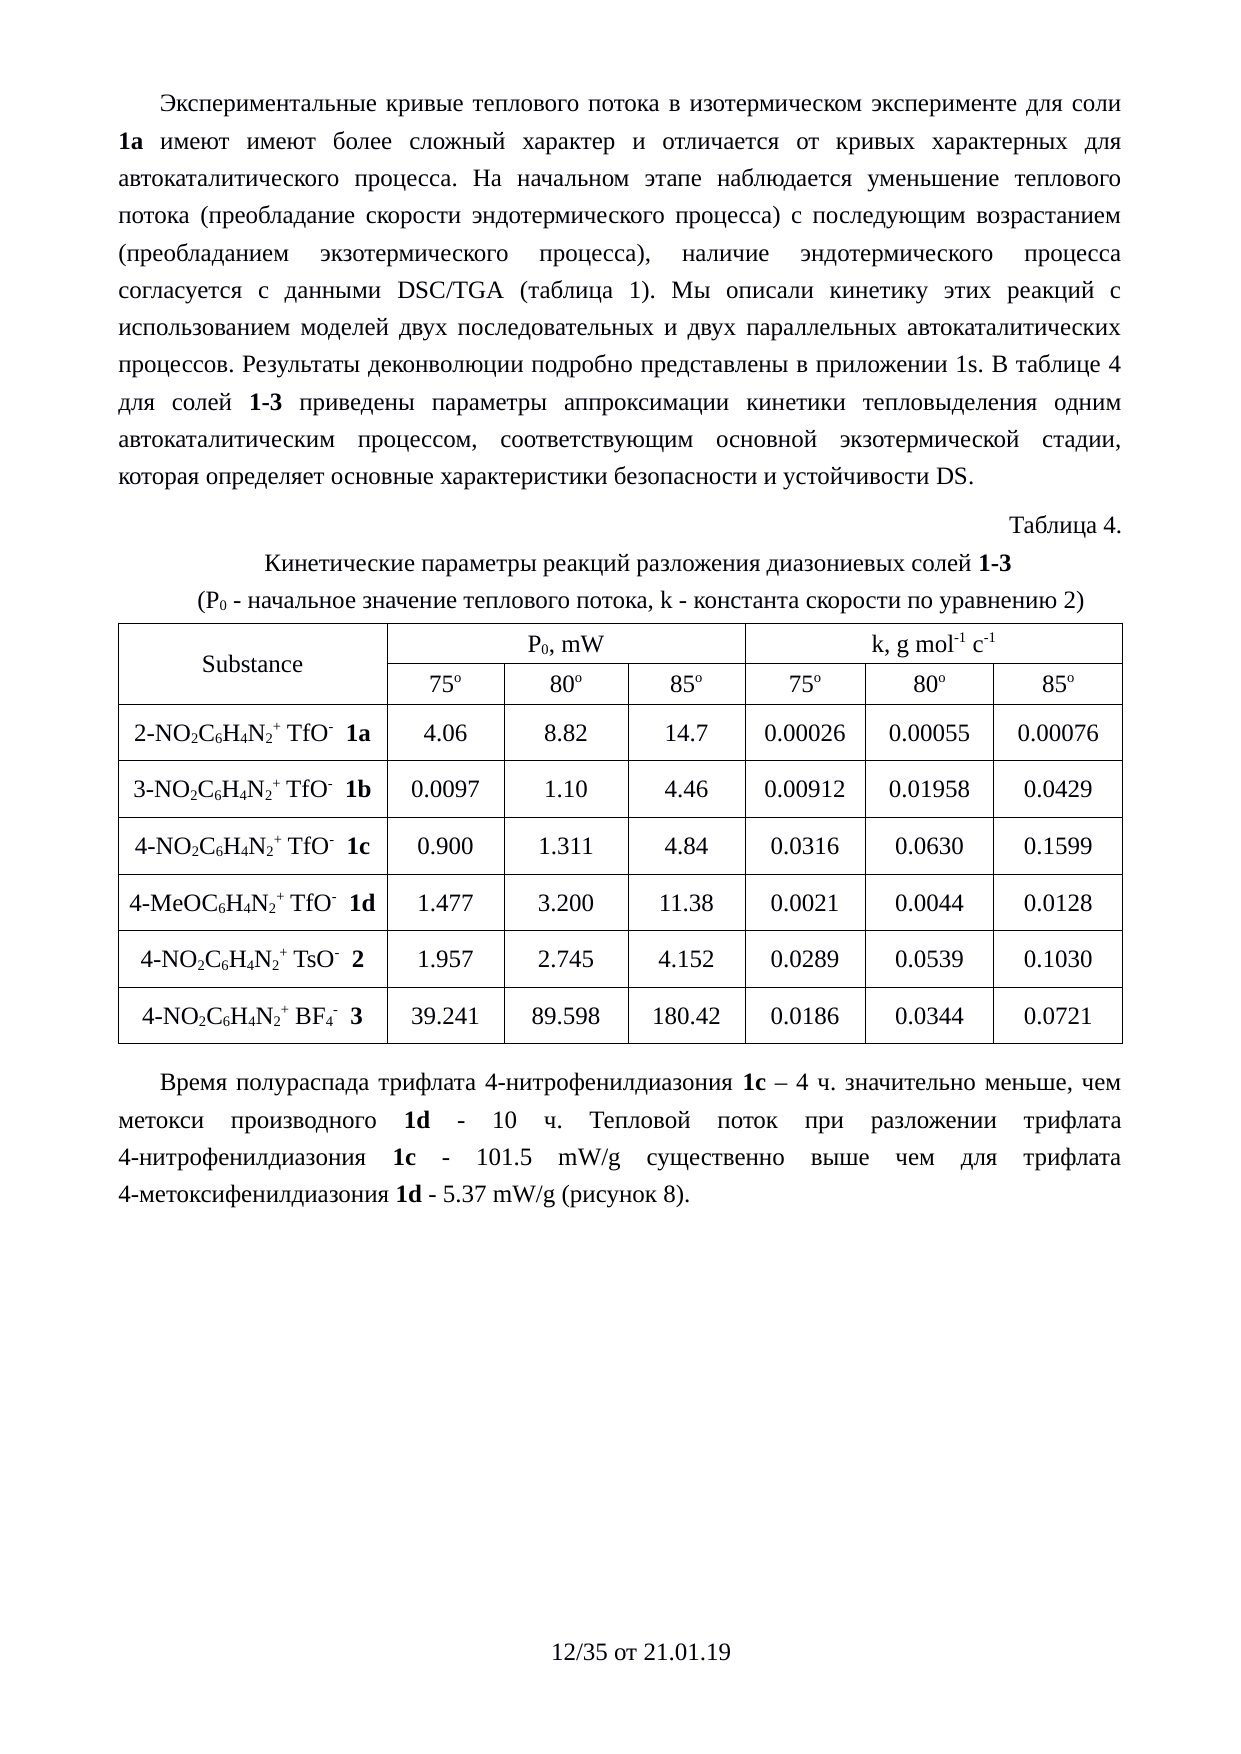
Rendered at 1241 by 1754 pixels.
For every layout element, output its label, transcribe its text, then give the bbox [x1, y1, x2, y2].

table_cell 4-NO2С6H4N2+ TsO- 2 [119, 931, 387, 987]
table_cell 0.0097 [388, 761, 504, 817]
table_cell 4.46 [629, 761, 745, 817]
table_cell 1.311 [505, 818, 628, 873]
table_cell 0.900 [388, 818, 504, 873]
table_cell 0.01958 [866, 761, 993, 817]
table_cell 4.84 [629, 818, 745, 873]
table_cell 39.241 [388, 988, 504, 1043]
table_cell 0.0186 [746, 988, 865, 1043]
table_cell 1.477 [388, 875, 504, 930]
table_cell 75o [746, 664, 865, 704]
table_cell 89.598 [505, 988, 628, 1043]
table_cell 4-NO2С6H4N2+ TfO- 1c [119, 818, 387, 873]
table_cell 4-NO2С6H4N2+ BF4- 3 [119, 988, 387, 1043]
table_header Substance [119, 624, 387, 704]
table_cell 80o [866, 664, 993, 704]
table_cell 2-NO2С6H4N2+ TfO- 1a [119, 705, 387, 760]
table_cell 0.0429 [994, 761, 1122, 817]
table_cell 0.1030 [994, 931, 1122, 987]
table_cell 0.0344 [866, 988, 993, 1043]
text Время полураспада трифлата 4-нитрофенилдиазония 1c – 4 ч. значительно меньше, чем метокси производного 1d - 10 ч. Тепловой поток при разложении трифлата 4‑нитрофенилдиазония 1c - 101.5 mW/g существенно выше чем для трифлата 4‑метоксифенилдиазония 1d - 5.37 mW/g (рисунок 8). [118, 1067, 1122, 1208]
table_cell 80o [505, 664, 628, 704]
table_cell 0.1599 [994, 818, 1122, 873]
table_cell 0.00055 [866, 705, 993, 760]
table_cell 180.42 [629, 988, 745, 1043]
table_cell 3-NO2С6H4N2+ TfO- 1b [119, 761, 387, 817]
table_cell 85o [629, 664, 745, 704]
table_cell 0.00076 [994, 705, 1122, 760]
table_cell 0.0128 [994, 875, 1122, 930]
table_header P0, mW [388, 624, 745, 663]
table_cell 11.38 [629, 875, 745, 930]
table_cell 0.0316 [746, 818, 865, 873]
table_cell 0.0630 [866, 818, 993, 873]
table_cell 2.745 [505, 931, 628, 987]
table_cell 4.152 [629, 931, 745, 987]
table_cell 8.82 [505, 705, 628, 760]
table_cell 4-MeOС6H4N2+ TfO- 1d [119, 875, 387, 930]
table_cell 0.0021 [746, 875, 865, 930]
table_cell 0.0539 [866, 931, 993, 987]
text Экспериментальные кривые теплового потока в изотермическом эксперименте для соли 1a имеют имеют более сложный характер и отличается от кривых характерных для автокаталитического процесса. На начальном этапе наблюдается уменьшение теплового потока (преобладание скорости эндотермического процесса) с последующим возрастанием (преобладанием экзотермического процесса), наличие эндотермического процесса согласуется с данными DSC/TGA (таблица 1). Мы описали кинетику этих реакций с использованием моделей двух последовательных и двух параллельных автокаталитических процессов. Результаты деконволюции подробно представлены в приложении 1s. В таблице 4 для солей 1-3 приведены параметры аппроксимации кинетики тепловыделения одним автокаталитическим процессом, соответствующим основной экзотермической стадии, которая определяет основные характеристики безопасности и устойчивости DS. [118, 88, 1122, 490]
table_cell 4.06 [388, 705, 504, 760]
table_cell 75o [388, 664, 504, 704]
text Кинетические параметры реакций разложения диазониевых солей 1-3 [118, 548, 1122, 577]
table_cell 85o [994, 664, 1122, 704]
table_cell 3.200 [505, 875, 628, 930]
table_cell 1.10 [505, 761, 628, 817]
text (P0 - начальное значение теплового потока, k - константа скорости по уравнению 2) [118, 585, 1122, 614]
table_cell 0.0721 [994, 988, 1122, 1043]
table_header k, g mol-1 с-1 [746, 624, 1122, 663]
table_cell 14.7 [629, 705, 745, 760]
table_cell 0.0289 [746, 931, 865, 987]
table_cell 1.957 [388, 931, 504, 987]
table_cell 0.0044 [866, 875, 993, 930]
table_cell 0.00026 [746, 705, 865, 760]
text Таблица 4. [118, 511, 1122, 539]
table_cell 0.00912 [746, 761, 865, 817]
